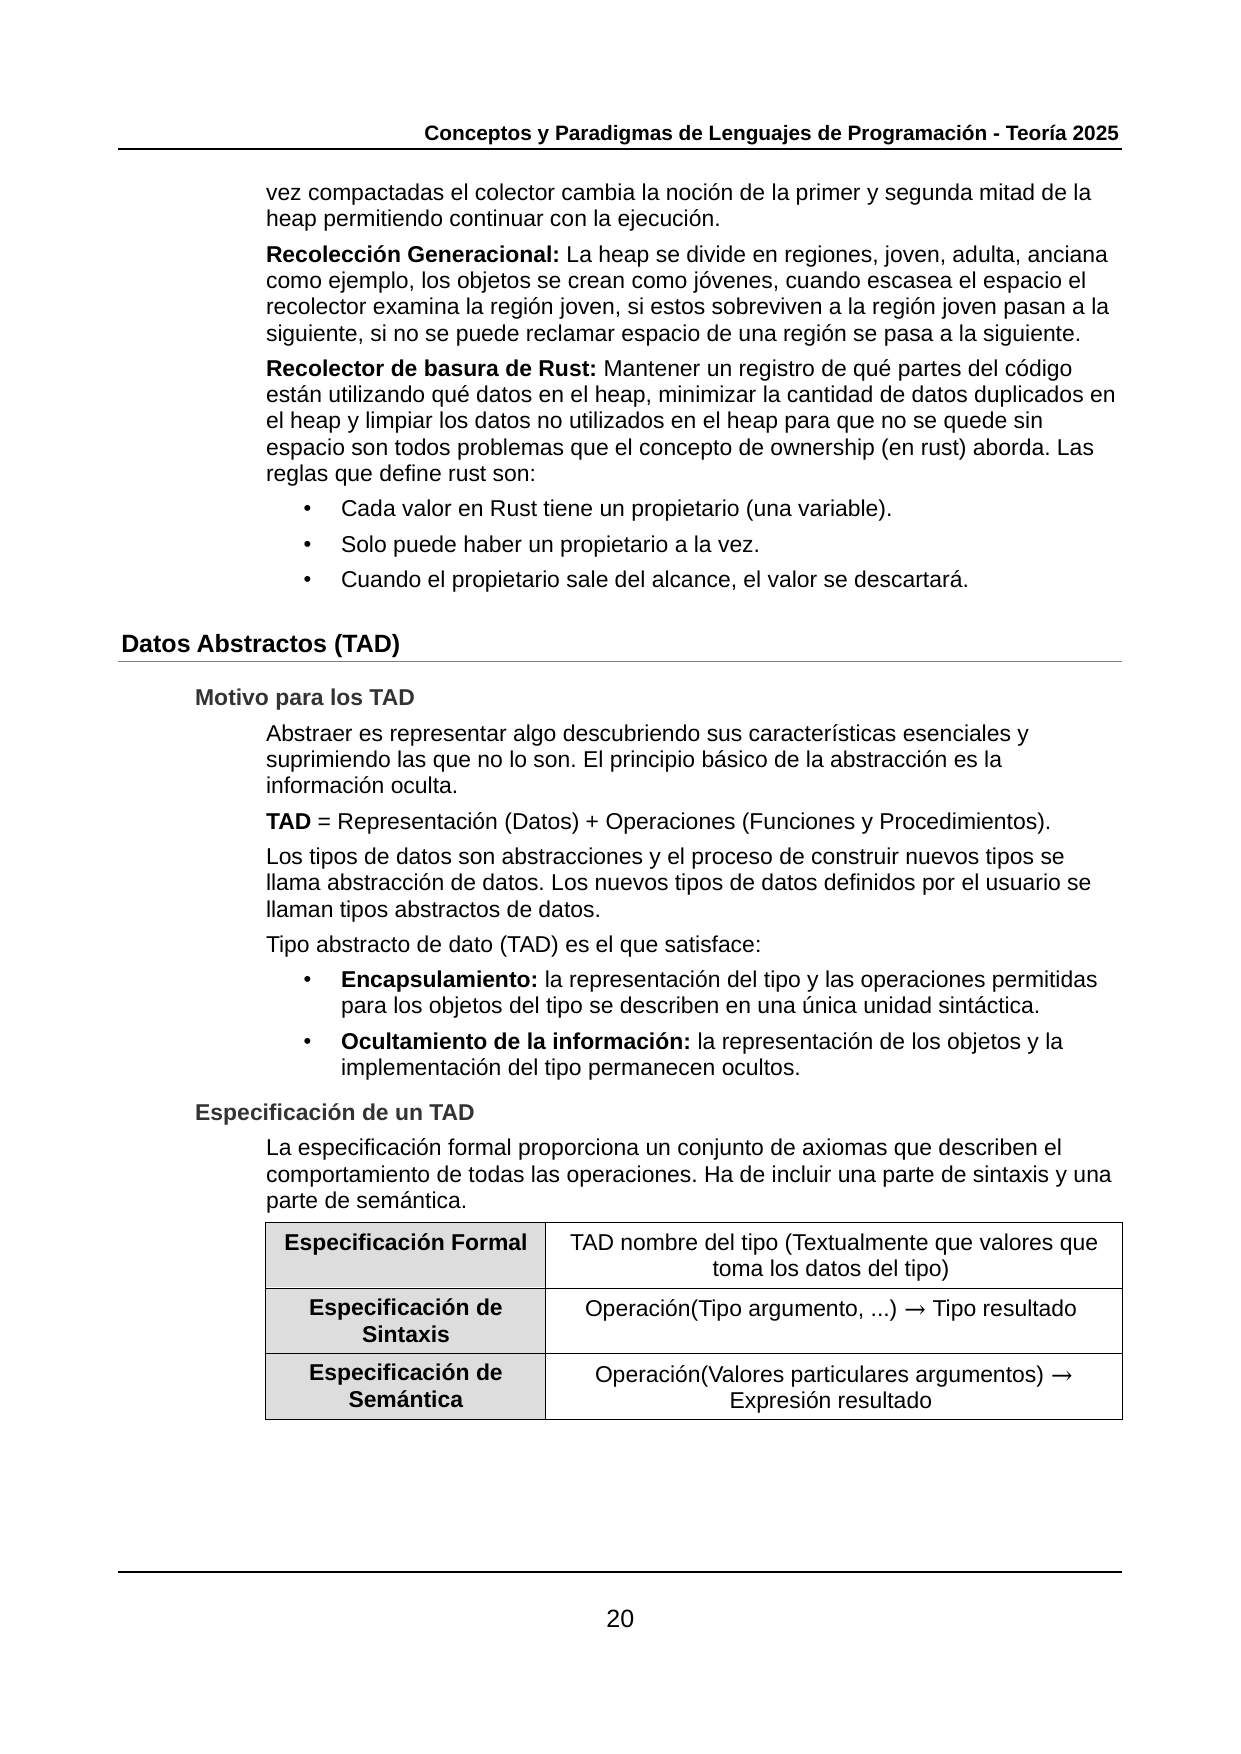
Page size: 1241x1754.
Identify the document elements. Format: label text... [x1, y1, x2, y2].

text Abstraer es representar algo descubriendo sus características esenciales y suprimiendo las que no lo son. El principio básico de la abstracción es la información oculta. [266, 720, 1122, 799]
list Cuando el propietario sale del alcance, el valor se descartará. [303, 566, 1122, 592]
table_header Especificación Formal [266, 1223, 545, 1287]
table_cell Operación(Tipo argumento, ...) → Tipo resultado [546, 1289, 1122, 1353]
text La especificación formal proporciona un conjunto de axiomas que describen el comportamiento de todas las operaciones. Ha de incluir una parte de sintaxis y una parte de semántica. [266, 1134, 1122, 1213]
list Ocultamiento de la información: la representación de los objetos y la implementación del tipo permanecen ocultos. [303, 1028, 1122, 1080]
text TAD = Representación (Datos) + Operaciones (Funciones y Procedimientos). [266, 808, 1122, 834]
subtitle Especificación de un TAD [192, 1096, 1122, 1128]
table_cell Operación(Valores particulares argumentos) → Expresión resultado [546, 1354, 1122, 1419]
text Recolección Generacional: La heap se divide en regiones, joven, adulta, anciana como ejemplo, los objetos se crean como jóvenes, cuando escasea el espacio el recolector examina la región joven, si estos sobreviven a la región joven pasan a la siguiente, si no se puede reclamar espacio de una región se pasa a la siguiente. [266, 241, 1122, 346]
subtitle Motivo para los TAD [192, 681, 1122, 713]
list Cada valor en Rust tiene un propietario (una variable). [303, 495, 1122, 522]
table_cell Especificación de Sintaxis [266, 1289, 545, 1353]
text vez compactadas el colector cambia la noción de la primer y segunda mitad de la heap permitiendo continuar con la ejecución. [266, 179, 1122, 232]
subtitle Datos Abstractos (TAD) [118, 626, 1122, 661]
text Tipo abstracto de dato (TAD) es el que satisface: [266, 931, 1122, 957]
text Recolector de basura de Rust: Mantener un registro de qué partes del código están utilizando qué datos en el heap, minimizar la cantidad de datos duplicados en el heap y limpiar los datos no utilizados en el heap para que no se quede sin espacio son todos problemas que el concepto de ownership (en rust) aborda. Las reglas que define rust son: [266, 355, 1122, 487]
list Solo puede haber un propietario a la vez. [303, 531, 1122, 557]
table_cell Especificación de Semántica [266, 1354, 545, 1419]
list Encapsulamiento: la representación del tipo y las operaciones permitidas para los objetos del tipo se describen en una única unidad sintáctica. [303, 966, 1122, 1019]
text Los tipos de datos son abstracciones y el proceso de construir nuevos tipos se llama abstracción de datos. Los nuevos tipos de datos definidos por el usuario se llaman tipos abstractos de datos. [266, 843, 1122, 922]
table_header TAD nombre del tipo (Textualmente que valores que toma los datos del tipo) [546, 1223, 1122, 1287]
